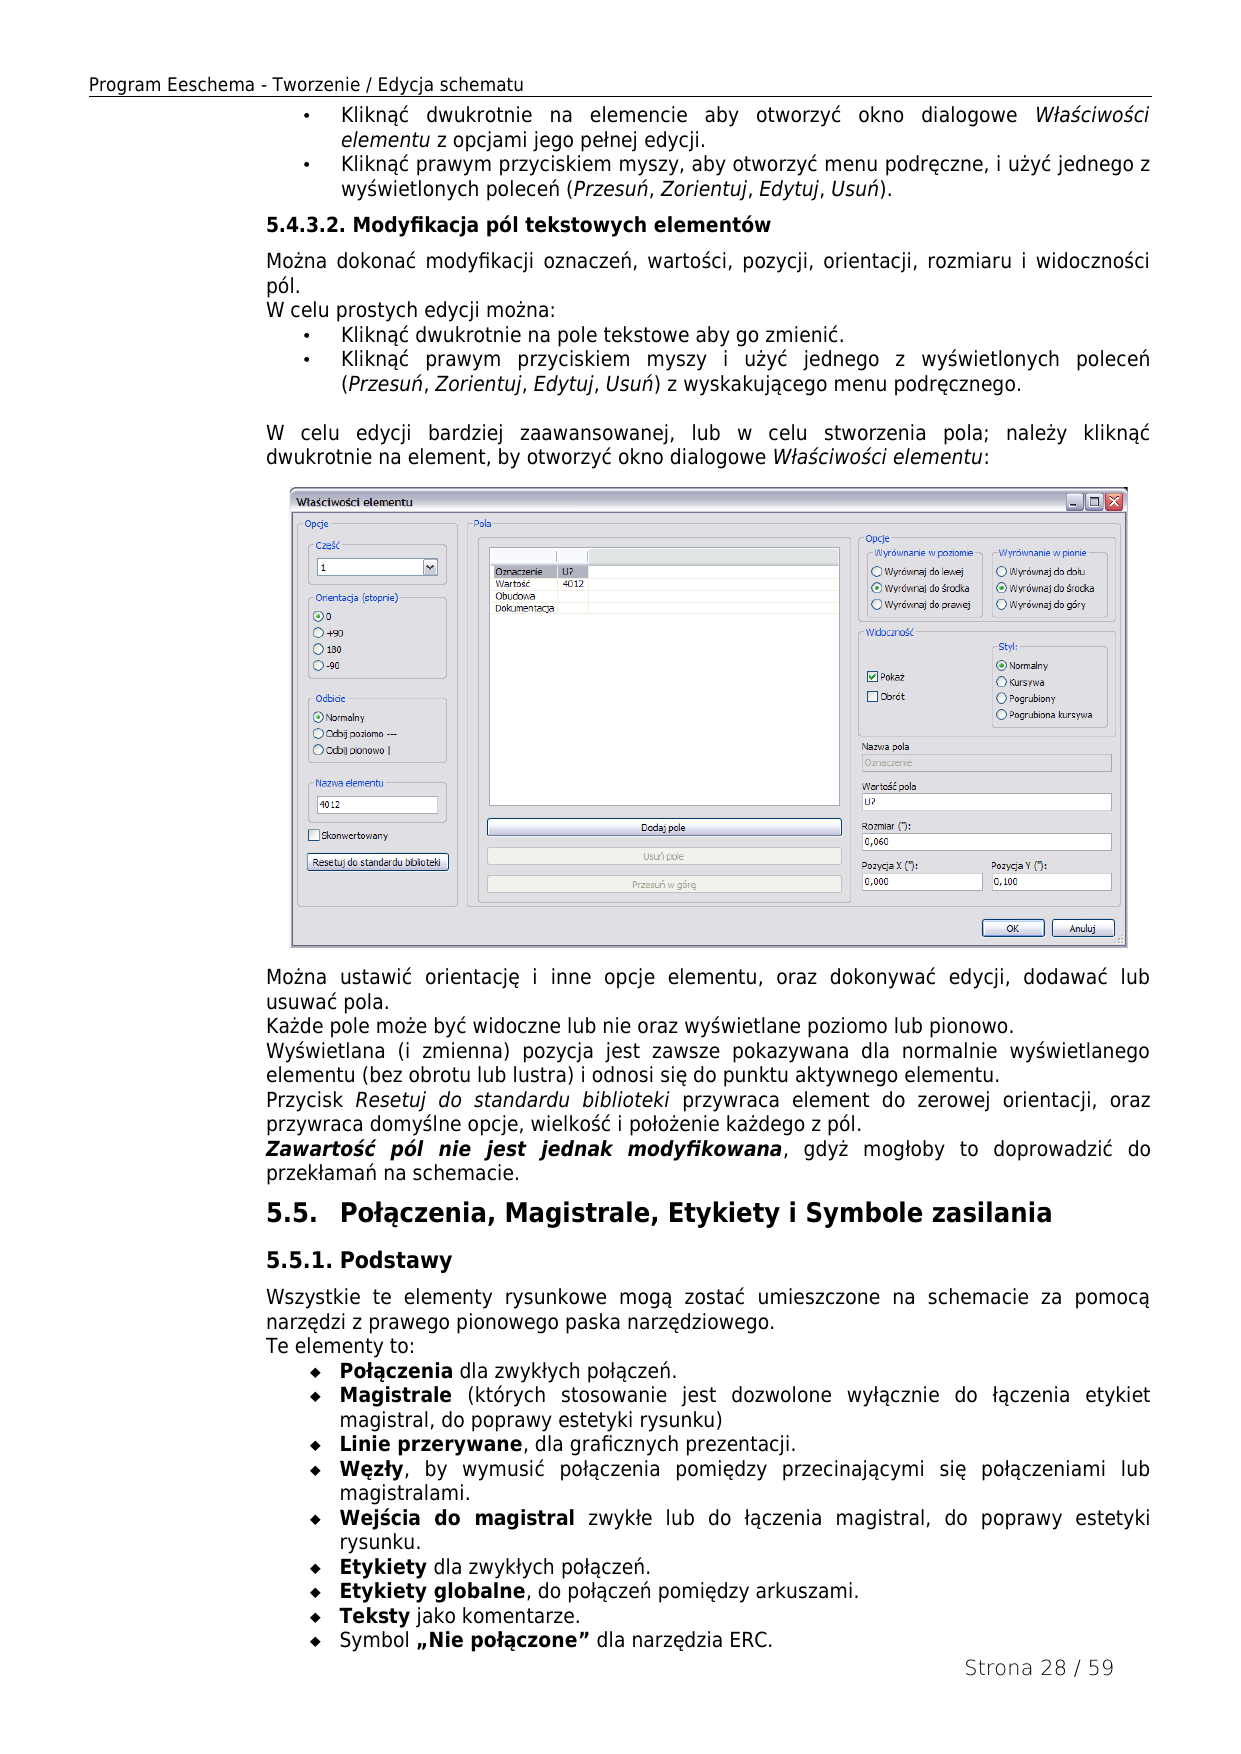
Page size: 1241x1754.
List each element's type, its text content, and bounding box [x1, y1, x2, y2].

list Kliknąć prawym przyciskiem myszy, aby otworzyć menu podręczne, i użyć jednego z wyświetlonych poleceń (Przesuń, Zorientuj, Edytuj, Usuń). [303, 152, 1152, 201]
text Te elementy to: [266, 1334, 1152, 1359]
list Kliknąć prawym przyciskiem myszy i użyć jednego z wyświetlonych poleceń (Przesuń, Zorientuj, Edytuj, Usuń) z wyskakującego menu podręcznego. [303, 347, 1152, 396]
list Magistrale (których stosowanie jest dozwolone wyłącznie do łączenia etykiet magistral, do poprawy estetyki rysunku) [310, 1383, 1152, 1432]
subtitle Modyfikacja pól tekstowych elementów [266, 213, 1152, 237]
text W celu edycji bardziej zaawansowanej, lub w celu stworzenia pola; należy kliknąć dwukrotnie na element, by otworzyć okno dialogowe Właściwości elementu: [266, 421, 1152, 469]
text W celu prostych edycji można: [266, 298, 1152, 323]
text Można ustawić orientację i inne opcje elementu, oraz dokonywać edycji, dodawać lub usuwać pola. [266, 965, 1152, 1014]
picture [289, 487, 1128, 948]
text Każde pole może być widoczne lub nie oraz wyświetlane poziomo lub pionowo. [266, 1014, 1152, 1039]
list Etykiety dla zwykłych połączeń. [310, 1554, 1152, 1579]
list Kliknąć dwukrotnie na pole tekstowe aby go zmienić. [303, 323, 1152, 347]
list Linie przerywane, dla graficznych prezentacji. [310, 1432, 1152, 1457]
list Symbol „Nie połączone” dla narzędzia ERC. [310, 1628, 1152, 1652]
list Etykiety globalne, do połączeń pomiędzy arkuszami. [310, 1579, 1152, 1603]
list Węzły, by wymusić połączenia pomiędzy przecinającymi się połączeniami lub magistralami. [310, 1457, 1152, 1506]
list Kliknąć dwukrotnie na elemencie aby otworzyć okno dialogowe Właściwości elementu z opcjami jego pełnej edycji. [303, 103, 1152, 152]
text Można dokonać modyfikacji oznaczeń, wartości, pozycji, orientacji, rozmiaru i widoczności pól. [266, 249, 1152, 298]
text Przycisk Resetuj do standardu biblioteki przywraca element do zerowej orientacji, oraz przywraca domyślne opcje, wielkość i położenie każdego z pól. [266, 1088, 1152, 1137]
text Wszystkie te elementy rysunkowe mogą zostać umieszczone na schemacie za pomocą narzędzi z prawego pionowego paska narzędziowego. [266, 1285, 1152, 1334]
list Wejścia do magistral zwykłe lub do łączenia magistral, do poprawy estetyki rysunku. [310, 1506, 1152, 1554]
subtitle Podstawy [266, 1247, 1152, 1273]
subtitle Połączenia, Magistrale, Etykiety i Symbole zasilania [266, 1197, 1152, 1229]
text Wyświetlana (i zmienna) pozycja jest zawsze pokazywana dla normalnie wyświetlanego elementu (bez obrotu lub lustra) i odnosi się do punktu aktywnego elementu. [266, 1039, 1152, 1088]
list Teksty jako komentarze. [310, 1603, 1152, 1628]
text Zawartość pól nie jest jednak modyfikowana, gdyż mogłoby to doprowadzić do przekłamań na schemacie. [266, 1137, 1152, 1186]
list Połączenia dla zwykłych połączeń. [310, 1359, 1152, 1383]
